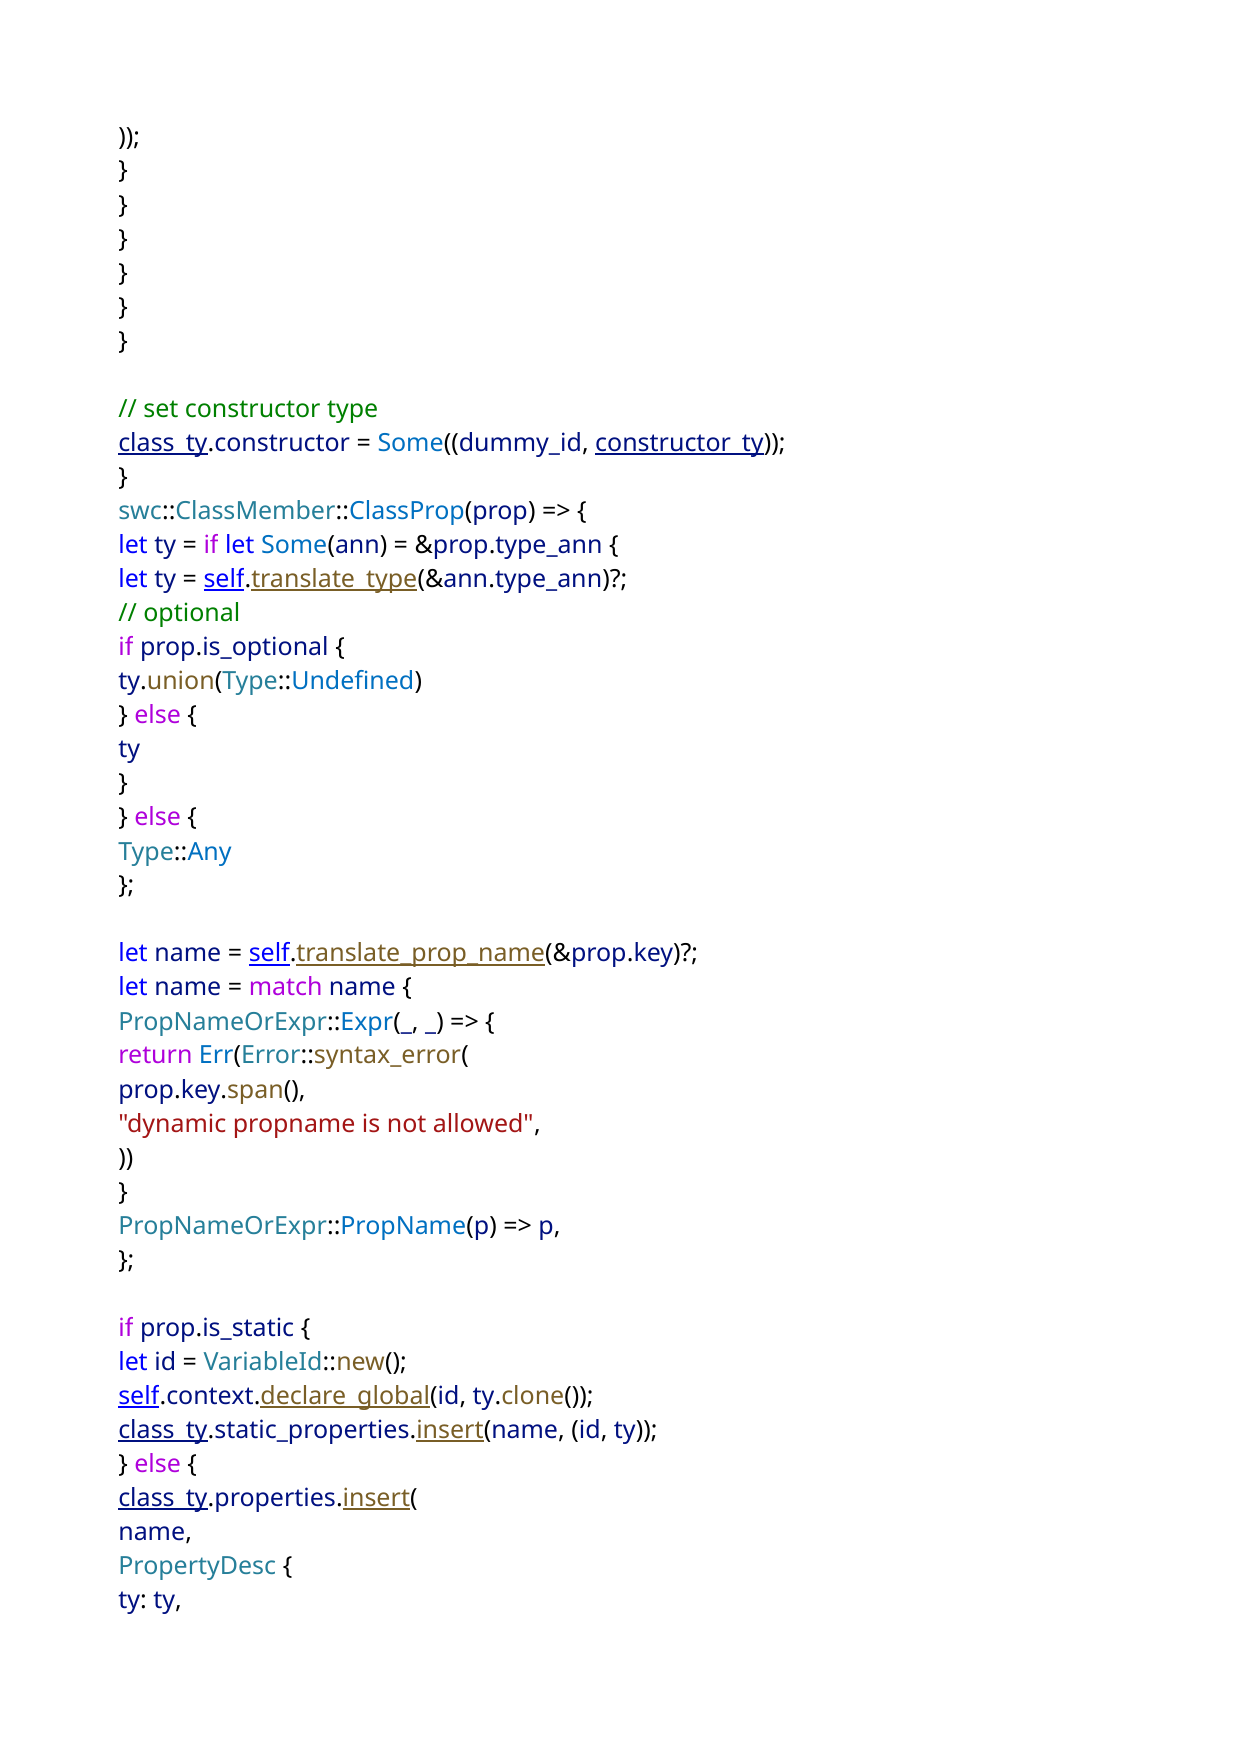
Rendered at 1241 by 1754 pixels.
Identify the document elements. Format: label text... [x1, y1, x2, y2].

text PropertyDesc { [118, 1548, 1122, 1582]
text self.context.declare_global(id, ty.clone()); [118, 1377, 1122, 1412]
text ty: ty, [118, 1582, 1122, 1616]
text if prop.is_optional { [118, 629, 1122, 663]
text )); [118, 118, 1122, 152]
text name, [118, 1514, 1122, 1548]
text } [118, 458, 1122, 492]
text class_ty.properties.insert( [118, 1480, 1122, 1514]
text Type::Any [118, 833, 1122, 867]
text let ty = if let Some(ann) = &prop.type_ann { [118, 527, 1122, 561]
text ty [118, 731, 1122, 765]
text } [118, 765, 1122, 799]
text } [118, 152, 1122, 186]
text swc::ClassMember::ClassProp(prop) => { [118, 492, 1122, 527]
text "dynamic propname is not allowed", [118, 1105, 1122, 1139]
text } [118, 322, 1122, 357]
text let name = match name { [118, 969, 1122, 1003]
text )) [118, 1139, 1122, 1173]
text // optional [118, 595, 1122, 629]
text class_ty.static_properties.insert(name, (id, ty)); [118, 1412, 1122, 1446]
text }; [118, 867, 1122, 901]
text } [118, 1173, 1122, 1207]
text return Err(Error::syntax_error( [118, 1037, 1122, 1071]
text let ty = self.translate_type(&ann.type_ann)?; [118, 561, 1122, 595]
text } else { [118, 1446, 1122, 1480]
text }; [118, 1242, 1122, 1276]
text // set constructor type [118, 390, 1122, 424]
text } [118, 186, 1122, 220]
text class_ty.constructor = Some((dummy_id, constructor_ty)); [118, 424, 1122, 458]
text } [118, 254, 1122, 288]
text let id = VariableId::new(); [118, 1343, 1122, 1377]
text prop.key.span(), [118, 1071, 1122, 1105]
text let name = self.translate_prop_name(&prop.key)?; [118, 935, 1122, 969]
text PropNameOrExpr::Expr(_, _) => { [118, 1003, 1122, 1037]
text if prop.is_static { [118, 1309, 1122, 1343]
text ty.union(Type::Undefined) [118, 663, 1122, 697]
text } else { [118, 799, 1122, 833]
text } [118, 288, 1122, 322]
text } [118, 220, 1122, 254]
text } else { [118, 697, 1122, 731]
text PropNameOrExpr::PropName(p) => p, [118, 1207, 1122, 1242]
